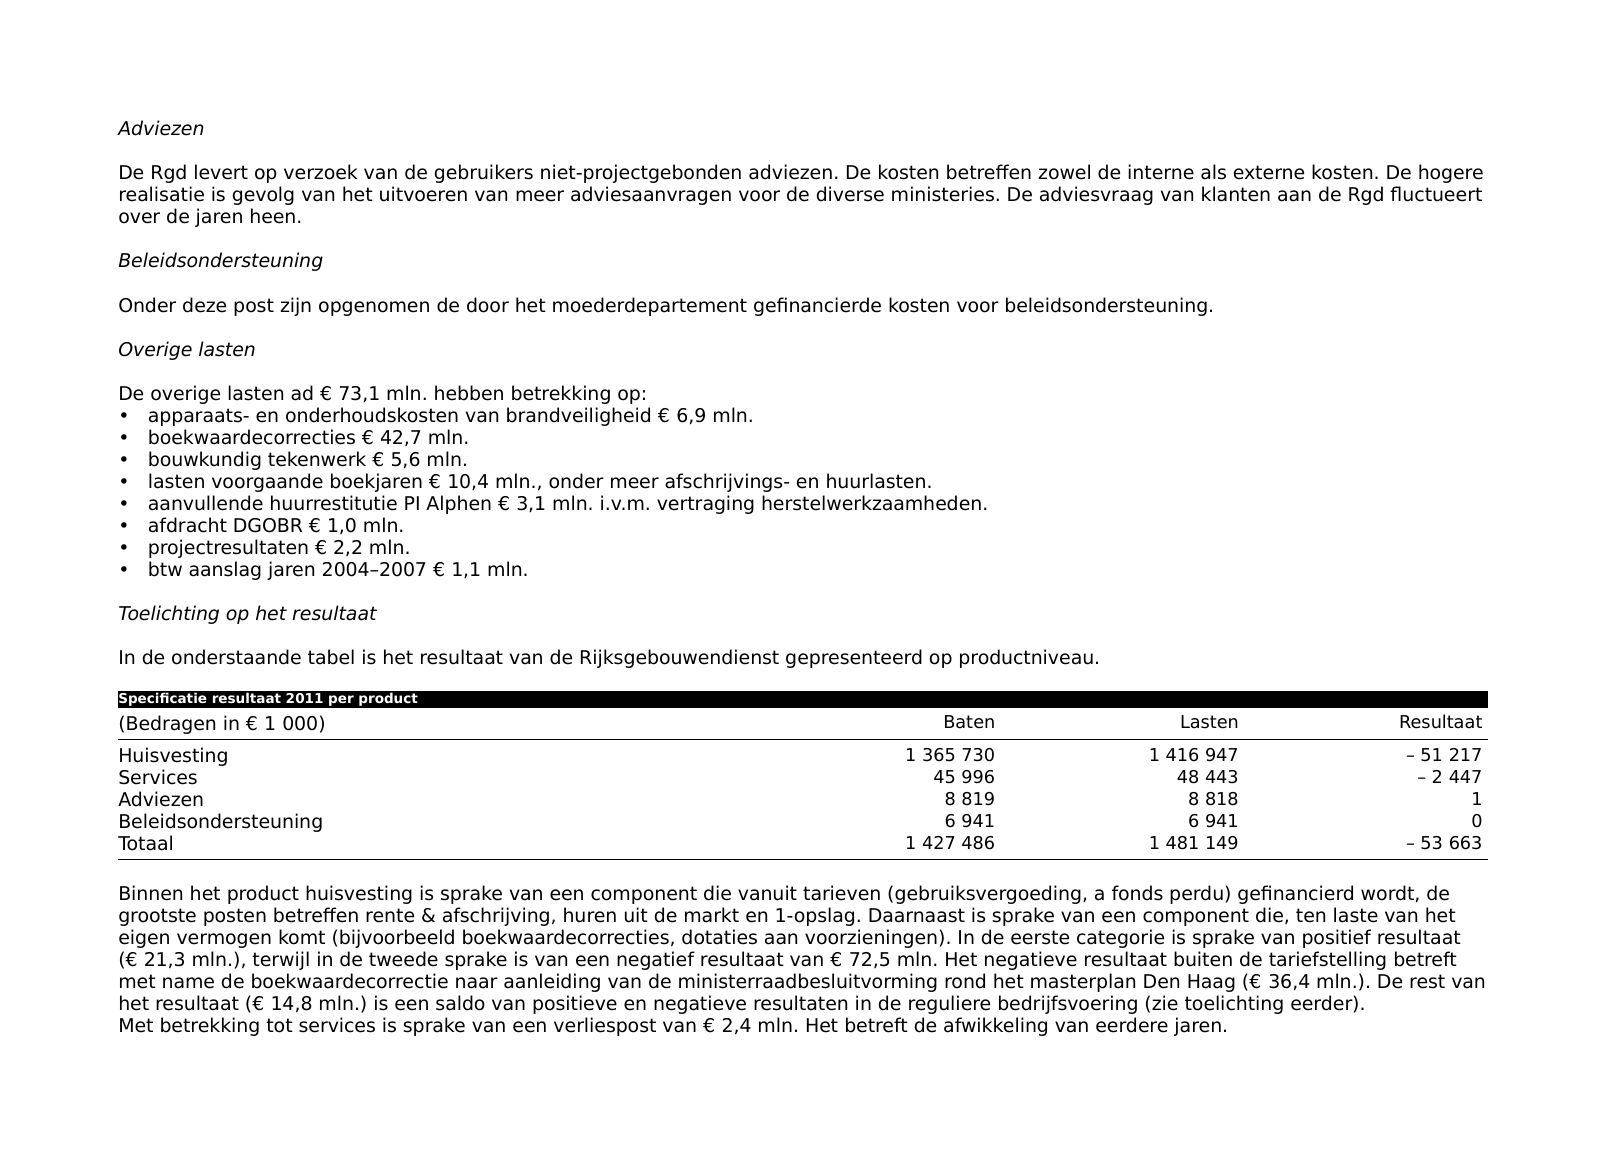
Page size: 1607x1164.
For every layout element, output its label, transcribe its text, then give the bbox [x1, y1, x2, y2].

table_cell Adviezen [118, 789, 757, 811]
table_cell Resultaat [1245, 708, 1488, 739]
table_cell 8 819 [758, 789, 1001, 811]
table_cell – 53 663 [1245, 833, 1488, 859]
text • boekwaardecorrecties € 42,7 mln. [118, 427, 1488, 449]
text • projectresultaten € 2,2 mln. [118, 537, 1488, 559]
table_cell Baten [758, 708, 1001, 739]
table_cell 0 [1245, 811, 1488, 833]
text • afdracht DGOBR € 1,0 mln. [118, 515, 1488, 537]
text Binnen het product huisvesting is sprake van een component die vanuit tarieven (gebruiksvergoeding, a fonds perdu) gefinancierd wordt, de grootste posten betreffen rente & afschrijving, huren uit de markt en 1-opslag. Daarnaast is sprake van een component die, ten laste van het eigen vermogen komt (bijvoorbeeld boekwaardecorrecties, dotaties aan voorzieningen). In de eerste categorie is sprake van positief resultaat (€ 21,3 mln.), terwijl in de tweede sprake is van een negatief resultaat van € 72,5 mln. Het negatieve resultaat buiten de tariefstelling betreft met name de boekwaardecorrectie naar aanleiding van de ministerraadbesluitvorming rond het masterplan Den Haag (€ 36,4 mln.). De rest van het resultaat (€ 14,8 mln.) is een saldo van positieve en negatieve resultaten in de reguliere bedrijfsvoering (zie toelichting eerder). [118, 883, 1488, 1014]
table_cell 1 481 149 [1001, 833, 1244, 859]
table_cell 6 941 [1001, 811, 1244, 833]
table_cell – 51 217 [1245, 740, 1488, 767]
table_cell 1 416 947 [1001, 740, 1244, 767]
text • aanvullende huurrestitutie PI Alphen € 3,1 mln. i.v.m. vertraging herstelwerkzaamheden. [118, 493, 1488, 515]
table_cell 1 365 730 [758, 740, 1001, 767]
subtitle Overige lasten [118, 339, 1488, 361]
table_cell Services [118, 767, 757, 789]
table_cell Lasten [1001, 708, 1244, 739]
table_cell 8 818 [1001, 789, 1244, 811]
subtitle Beleidsondersteuning [118, 250, 1488, 272]
table_cell 1 427 486 [758, 833, 1001, 859]
table_cell (Bedragen in € 1 000) [118, 708, 757, 739]
text • bouwkundig tekenwerk € 5,6 mln. [118, 449, 1488, 471]
table_cell Beleidsondersteuning [118, 811, 757, 833]
table_cell Huisvesting [118, 740, 757, 767]
table_cell Totaal [118, 833, 757, 859]
text Met betrekking tot services is sprake van een verliespost van € 2,4 mln. Het betreft de afwikkeling van eerdere jaren. [118, 1014, 1488, 1036]
text • lasten voorgaande boekjaren € 10,4 mln., onder meer afschrijvings- en huurlasten. [118, 471, 1488, 493]
table_cell 48 443 [1001, 767, 1244, 789]
table_cell 45 996 [758, 767, 1001, 789]
text Onder deze post zijn opgenomen de door het moederdepartement gefinancierde kosten voor beleidsondersteuning. [118, 294, 1488, 317]
text De overige lasten ad € 73,1 mln. hebben betrekking op: [118, 383, 1488, 405]
table_header Specificatie resultaat 2011 per product [118, 691, 1488, 707]
text • apparaats- en onderhoudskosten van brandveiligheid € 6,9 mln. [118, 405, 1488, 427]
text De Rgd levert op verzoek van de gebruikers niet-projectgebonden adviezen. De kosten betreffen zowel de interne als externe kosten. De hogere realisatie is gevolg van het uitvoeren van meer adviesaanvragen voor de diverse ministeries. De adviesvraag van klanten aan de Rgd fluctueert over de jaren heen. [118, 162, 1488, 228]
text • btw aanslag jaren 2004–2007 € 1,1 mln. [118, 559, 1488, 581]
table_cell – 2 447 [1245, 767, 1488, 789]
table_cell 6 941 [758, 811, 1001, 833]
table_cell 1 [1245, 789, 1488, 811]
text In de onderstaande tabel is het resultaat van de Rijksgebouwendienst gepresenteerd op productniveau. [118, 647, 1488, 669]
subtitle Toelichting op het resultaat [118, 603, 1488, 625]
subtitle Adviezen [118, 118, 1488, 140]
